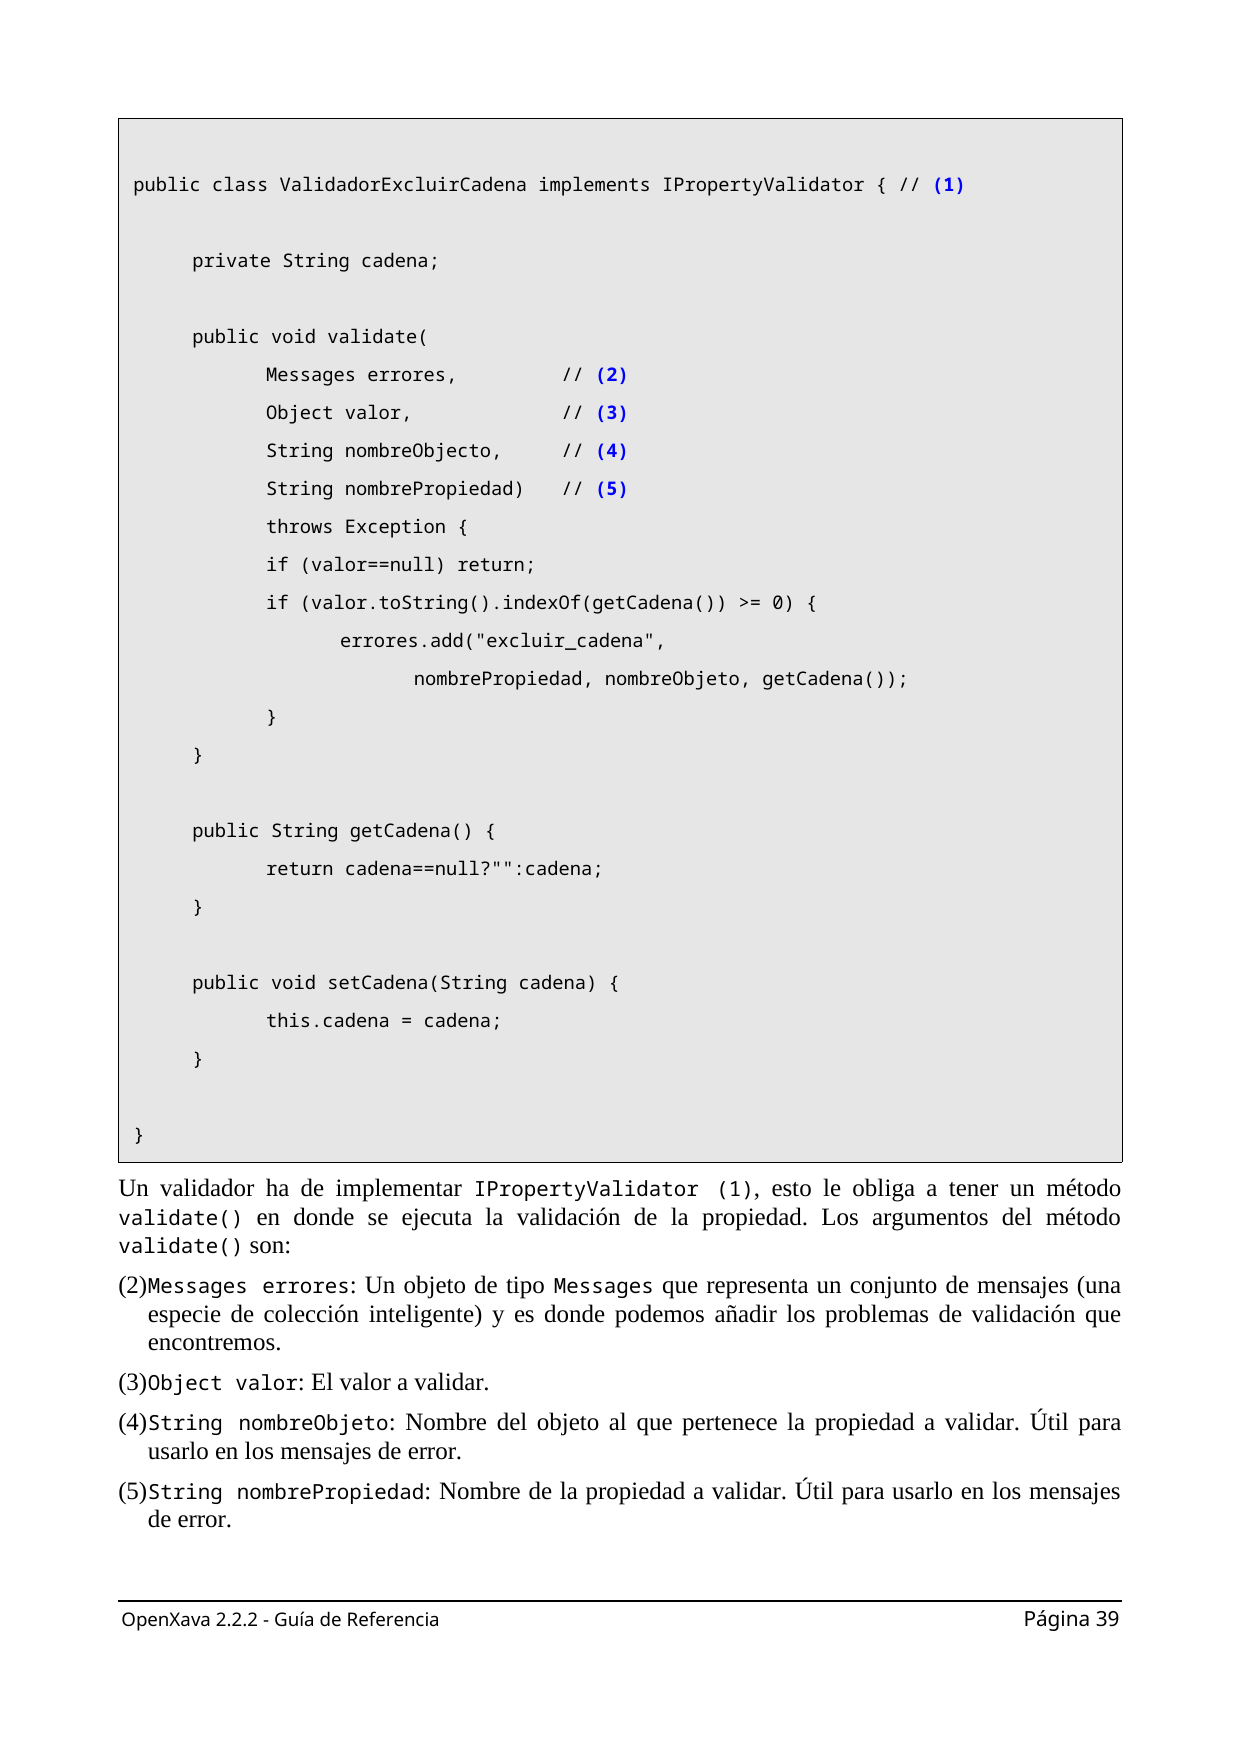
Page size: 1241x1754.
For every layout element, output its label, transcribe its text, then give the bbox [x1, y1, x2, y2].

text public class ValidadorExcluirCadena implements IPropertyValidator { // (1) [119, 156, 1122, 194]
text } [119, 1031, 1122, 1069]
list String nombreObjeto: Nombre del objeto al que pertenece la propiedad a validar. Útil para usarlo en los mensajes de error. [118, 1408, 1122, 1464]
text return cadena==null?"":cadena; [119, 841, 1122, 878]
list Messages errores: Un objeto de tipo Messages que representa un conjunto de mensajes (una especie de colección inteligente) y es donde podemos añadir los problemas de validación que encontremos. [118, 1272, 1122, 1355]
text if (valor.toString().indexOf(getCadena()) >= 0) { [119, 574, 1122, 612]
text errores.add("excluir_cadena", [119, 612, 1122, 650]
text Un validador ha de implementar IPropertyValidator (1), esto le obliga a tener un método validate() en donde se ejecuta la validación de la propiedad. Los argumentos del método validate() son: [118, 1174, 1122, 1259]
text throws Exception { [119, 498, 1122, 536]
text } [119, 726, 1122, 764]
text } [119, 1107, 1122, 1162]
text private String cadena; [119, 232, 1122, 270]
text if (valor==null) return; [119, 536, 1122, 574]
text nombrePropiedad, nombreObjeto, getCadena()); [119, 650, 1122, 688]
text public String getCadena() { [119, 802, 1122, 841]
text Messages errores, // (2) [119, 346, 1122, 384]
text public void setCadena(String cadena) { [119, 954, 1122, 993]
text String nombreObjecto, // (4) [119, 422, 1122, 460]
text Object valor, // (3) [119, 384, 1122, 422]
text } [119, 688, 1122, 726]
text this.cadena = cadena; [119, 993, 1122, 1031]
text } [119, 878, 1122, 917]
list Object valor: El valor a validar. [118, 1368, 1122, 1396]
text public void validate( [119, 308, 1122, 346]
text String nombrePropiedad) // (5) [119, 460, 1122, 498]
list String nombrePropiedad: Nombre de la propiedad a validar. Útil para usarlo en los mensajes de error. [118, 1477, 1122, 1533]
